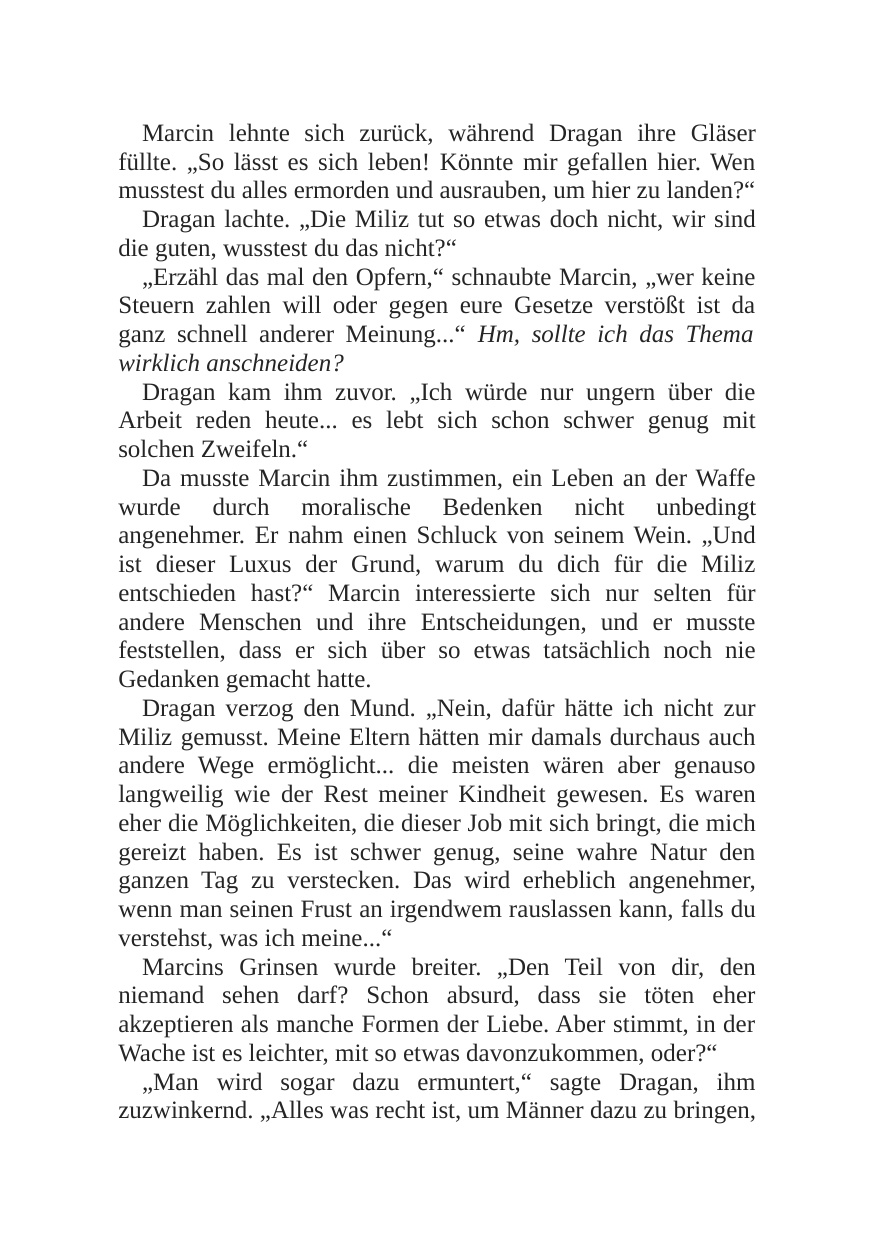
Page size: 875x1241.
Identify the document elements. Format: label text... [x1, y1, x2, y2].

text Dragan kam ihm zuvor. „Ich würde nur ungern über die Arbeit reden heute... es lebt sich schon schwer genug mit solchen Zweifeln.“ [118, 377, 756, 463]
text Dragan lachte. „Die Miliz tut so etwas doch nicht, wir sind die guten, wusstest du das nicht?“ [118, 204, 756, 262]
text Da musste Marcin ihm zustimmen, ein Leben an der Waffe wurde durch moralische Bedenken nicht unbedingt angenehmer. Er nahm einen Schluck von seinem Wein. „Und ist dieser Luxus der Grund, warum du dich für die Miliz entschieden hast?“ Marcin interessierte sich nur selten für andere Menschen und ihre Entscheidungen, und er musste feststellen, dass er sich über so etwas tatsächlich noch nie Gedanken gemacht hatte. [118, 463, 756, 693]
text Dragan verzog den Mund. „Nein, dafür hätte ich nicht zur Miliz gemusst. Meine Eltern hätten mir damals durchaus auch andere Wege ermöglicht... die meisten wären aber genauso langweilig wie der Rest meiner Kindheit gewesen. Es waren eher die Möglichkeiten, die dieser Job mit sich bringt, die mich gereizt haben. Es ist schwer genug, seine wahre Natur den ganzen Tag zu verstecken. Das wird erheblich angenehmer, wenn man seinen Frust an irgendwem rauslassen kann, falls du verstehst, was ich meine...“ [118, 693, 756, 952]
text „Man wird sogar dazu ermuntert,“ sagte Dragan, ihm zuzwinkernd. „Alles was recht ist, um Männer dazu zu bringen, [118, 1067, 756, 1124]
text Marcin lehnte sich zurück, während Dragan ihre Gläser füllte. „So lässt es sich leben! Könnte mir gefallen hier. Wen musstest du alles ermorden und ausrauben, um hier zu landen?“ [118, 118, 756, 204]
text Marcins Grinsen wurde breiter. „Den Teil von dir, den niemand sehen darf? Schon absurd, dass sie töten eher akzeptieren als manche Formen der Liebe. Aber stimmt, in der Wache ist es leichter, mit so etwas davonzukommen, oder?“ [118, 952, 756, 1067]
text „Erzähl das mal den Opfern,“ schnaubte Marcin, „wer keine Steuern zahlen will oder gegen eure Gesetze verstößt ist da ganz schnell anderer Meinung...“ Hm, sollte ich das Thema wirklich anschneiden? [118, 262, 756, 377]
